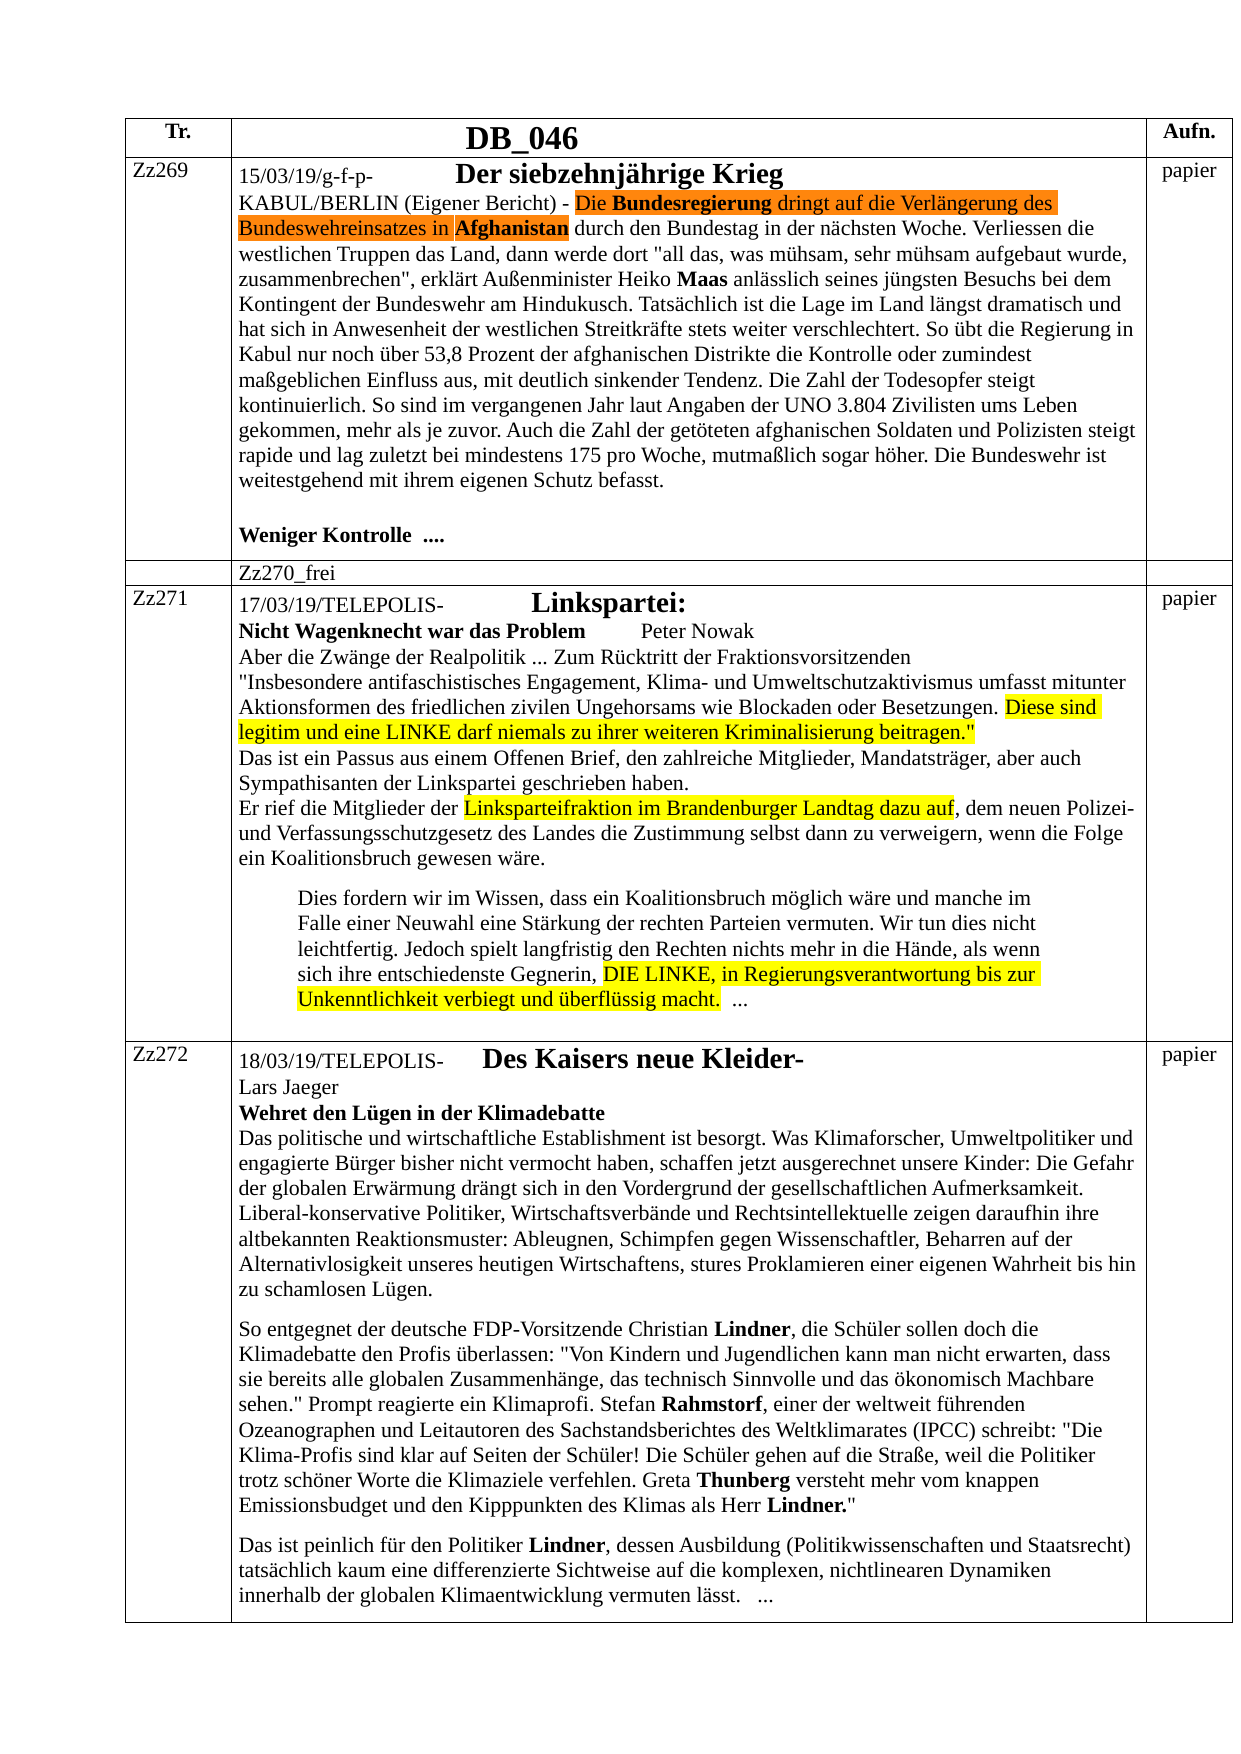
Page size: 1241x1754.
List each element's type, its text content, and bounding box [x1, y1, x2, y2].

table_cell [1147, 561, 1232, 585]
table_header DB_046 [232, 119, 1146, 157]
table_header Aufn. [1147, 119, 1232, 157]
table_cell papier [1147, 1042, 1232, 1622]
table_cell Zz270_frei [232, 561, 1146, 585]
table_cell papier [1147, 586, 1232, 1041]
table_cell 17/03/19/TELEPOLIS- Linkspartei: Nicht Wagenknecht war das Problem Peter Nowak Aber die Zwänge der Realpolitik ... Zum Rücktritt der Fraktionsvorsitzenden "Insbesondere antifaschistisches Engagement, Klima- und Umweltschutzaktivismus umfasst mitunter Aktionsformen des friedlichen zivilen Ungehorsams wie Blockaden oder Besetzungen. Diese sind legitim und eine LINKE darf niemals zu ihrer weiteren Kriminalisierung beitragen." Das ist ein Passus aus einem Offenen Brief, den zahlreiche Mitglieder, Mandatsträger, aber auch Sympathisanten der Linkspartei geschrieben haben. Er rief die Mitglieder der Linksparteifraktion im Brandenburger Landtag dazu auf, dem neuen Polizei- und Verfassungsschutzgesetz des Landes die Zustimmung selbst dann zu verweigern, wenn die Folge ein Koalitionsbruch gewesen wäre. Dies fordern wir im Wissen, dass ein Koalitionsbruch möglich wäre und manche im Falle einer Neuwahl eine Stärkung der rechten Parteien vermuten. Wir tun dies nicht leichtfertig. Jedoch spielt langfristig den Rechten nichts mehr in die Hände, als wenn sich ihre entschiedenste Gegnerin, DIE LINKE, in Regierungsverantwortung bis zur Unkenntlichkeit verbiegt und überflüssig macht. ... [232, 586, 1146, 1041]
table_cell Zz269 [126, 158, 231, 559]
table_cell 18/03/19/TELEPOLIS- Des Kaisers neue Kleider- Lars Jaeger Wehret den Lügen in der Klimadebatte Das politische und wirtschaftliche Establishment ist besorgt. Was Klimaforscher, Umweltpolitiker und engagierte Bürger bisher nicht vermocht haben, schaffen jetzt ausgerechnet unsere Kinder: Die Gefahr der globalen Erwärmung drängt sich in den Vordergrund der gesellschaftlichen Aufmerksamkeit. Liberal-konservative Politiker, Wirtschaftsverbände und Rechtsintellektuelle zeigen daraufhin ihre altbekannten Reaktionsmuster: Ableugnen, Schimpfen gegen Wissenschaftler, Beharren auf der Alternativlosigkeit unseres heutigen Wirtschaftens, stures Proklamieren einer eigenen Wahrheit bis hin zu schamlosen Lügen. So entgegnet der deutsche FDP-Vorsitzende Christian Lindner, die Schüler sollen doch die Klimadebatte den Profis überlassen: "Von Kindern und Jugendlichen kann man nicht erwarten, dass sie bereits alle globalen Zusammenhänge, das technisch Sinnvolle und das ökonomisch Machbare sehen." Prompt reagierte ein Klimaprofi. Stefan Rahmstorf, einer der weltweit führenden Ozeanographen und Leitautoren des Sachstandsberichtes des Weltklimarates (IPCC) schreibt: "Die Klima-Profis sind klar auf Seiten der Schüler! Die Schüler gehen auf die Straße, weil die Politiker trotz schöner Worte die Klimaziele verfehlen. Greta Thunberg versteht mehr vom knappen Emissionsbudget und den Kipppunkten des Klimas als Herr Lindner." Das ist peinlich für den Politiker Lindner, dessen Ausbildung (Politikwissenschaften und Staatsrecht) tatsächlich kaum eine differenzierte Sichtweise auf die komplexen, nichtlinearen Dynamiken innerhalb der globalen Klimaentwicklung vermuten lässt. ... [232, 1042, 1146, 1622]
table_cell papier [1147, 158, 1232, 559]
table_header Tr. [126, 119, 231, 157]
table_cell [126, 561, 231, 585]
table_cell Zz271 [126, 586, 231, 1041]
table_cell 15/03/19/g-f-p- Der siebzehnjährige Krieg KABUL/BERLIN (Eigener Bericht) - Die Bundesregierung dringt auf die Verlängerung des Bundeswehreinsatzes in Afghanistan durch den Bundestag in der nächsten Woche. Verliessen die westlichen Truppen das Land, dann werde dort "all das, was mühsam, sehr mühsam aufgebaut wurde, zusammenbrechen", erklärt Außenminister Heiko Maas anlässlich seines jüngsten Besuchs bei dem Kontingent der Bundeswehr am Hindukusch. Tatsächlich ist die Lage im Land längst dramatisch und hat sich in Anwesenheit der westlichen Streitkräfte stets weiter verschlechtert. So übt die Regierung in Kabul nur noch über 53,8 Prozent der afghanischen Distrikte die Kontrolle oder zumindest maßgeblichen Einfluss aus, mit deutlich sinkender Tendenz. Die Zahl der Todesopfer steigt kontinuierlich. So sind im vergangenen Jahr laut Angaben der UNO 3.804 Zivilisten ums Leben gekommen, mehr als je zuvor. Auch die Zahl der getöteten afghanischen Soldaten und Polizisten steigt rapide und lag zuletzt bei mindestens 175 pro Woche, mutmaßlich sogar höher. Die Bundeswehr ist weitestgehend mit ihrem eigenen Schutz befasst. Weniger Kontrolle .... [232, 158, 1146, 559]
table_cell Zz272 [126, 1042, 231, 1622]
